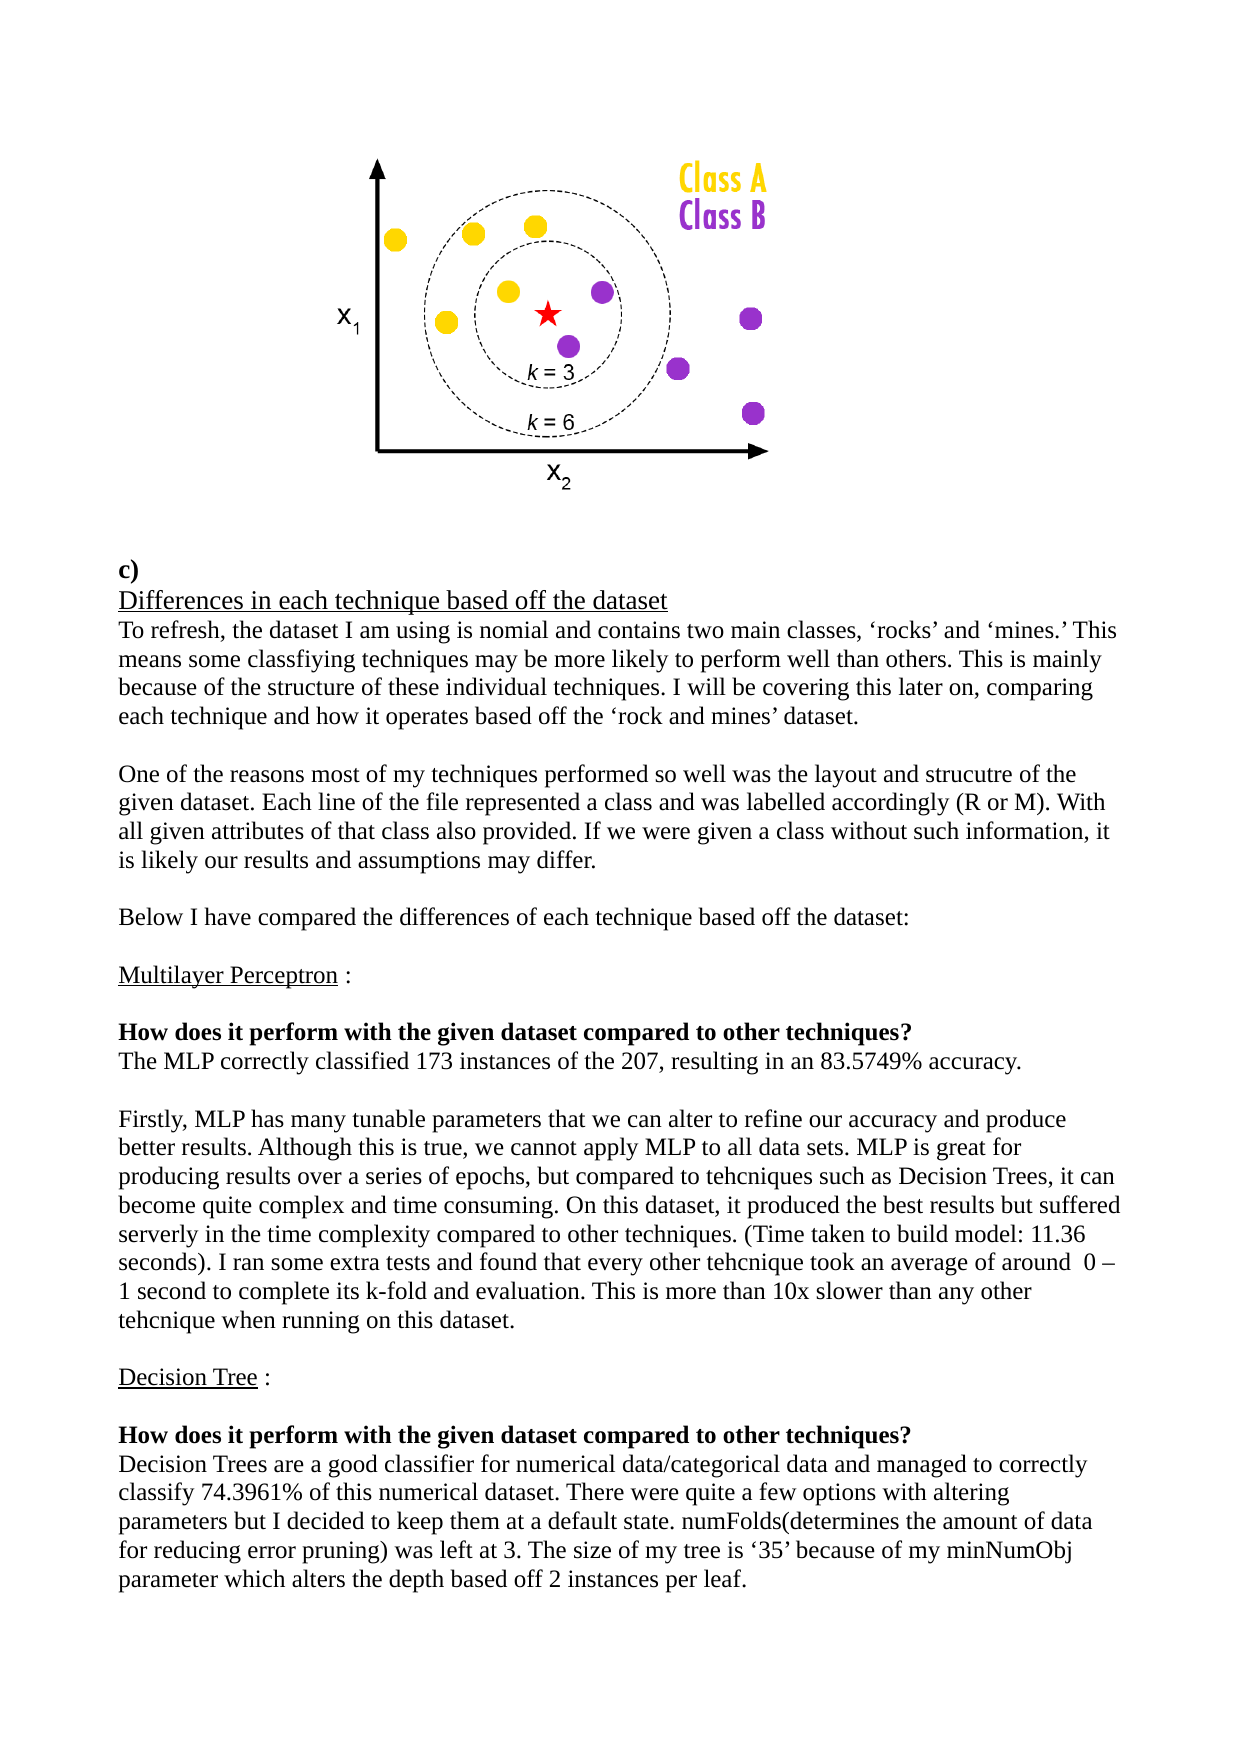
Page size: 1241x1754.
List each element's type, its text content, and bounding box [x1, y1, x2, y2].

text Firstly, MLP has many tunable parameters that we can alter to refine our accuracy and produce better results. Although this is true, we cannot apply MLP to all data sets. MLP is great for producing results over a series of epochs, but compared to tehcniques such as Decision Trees, it can become quite complex and time consuming. On this dataset, it produced the best results but suffered serverly in the time complexity compared to other techniques. (Time taken to build model: 11.36 seconds). I ran some extra tests and found that every other tehcnique took an average of around 0 – 1 second to complete its k-fold and evaluation. This is more than 10x slower than any other tehcnique when running on this dataset. [118, 1104, 1122, 1334]
text How does it perform with the given dataset compared to other techniques? [118, 1017, 1122, 1046]
text Multilayer Perceptron : [118, 960, 1122, 989]
text Decision Tree : [118, 1362, 1122, 1391]
text One of the reasons most of my techniques performed so well was the layout and strucutre of the given dataset. Each line of the file represented a class and was labelled accordingly (R or M). With all given attributes of that class also provided. If we were given a class without such information, it is likely our results and assumptions may differ. [118, 759, 1122, 874]
text Decision Trees are a good classifier for numerical data/categorical data and managed to correctly classify 74.3961% of this numerical dataset. There were quite a few options with altering parameters but I decided to keep them at a default state. numFolds(determines the amount of data for reducing error pruning) was left at 3. The size of my tree is ‘35’ because of my minNumObj parameter which alters the depth based off 2 instances per leaf. [118, 1449, 1122, 1592]
text Differences in each technique based off the dataset [118, 584, 1122, 615]
text How does it perform with the given dataset compared to other techniques? [118, 1420, 1122, 1449]
picture [317, 135, 798, 496]
text c) [118, 553, 1122, 584]
text Below I have compared the differences of each technique based off the dataset: [118, 902, 1122, 931]
text To refresh, the dataset I am using is nomial and contains two main classes, ‘rocks’ and ‘mines.’ This means some classfiying techniques may be more likely to perform well than others. This is mainly because of the structure of these individual techniques. I will be covering this later on, comparing each technique and how it operates based off the ‘rock and mines’ dataset. [118, 615, 1122, 730]
text The MLP correctly classified 173 instances of the 207, resulting in an 83.5749% accuracy. [118, 1046, 1122, 1075]
